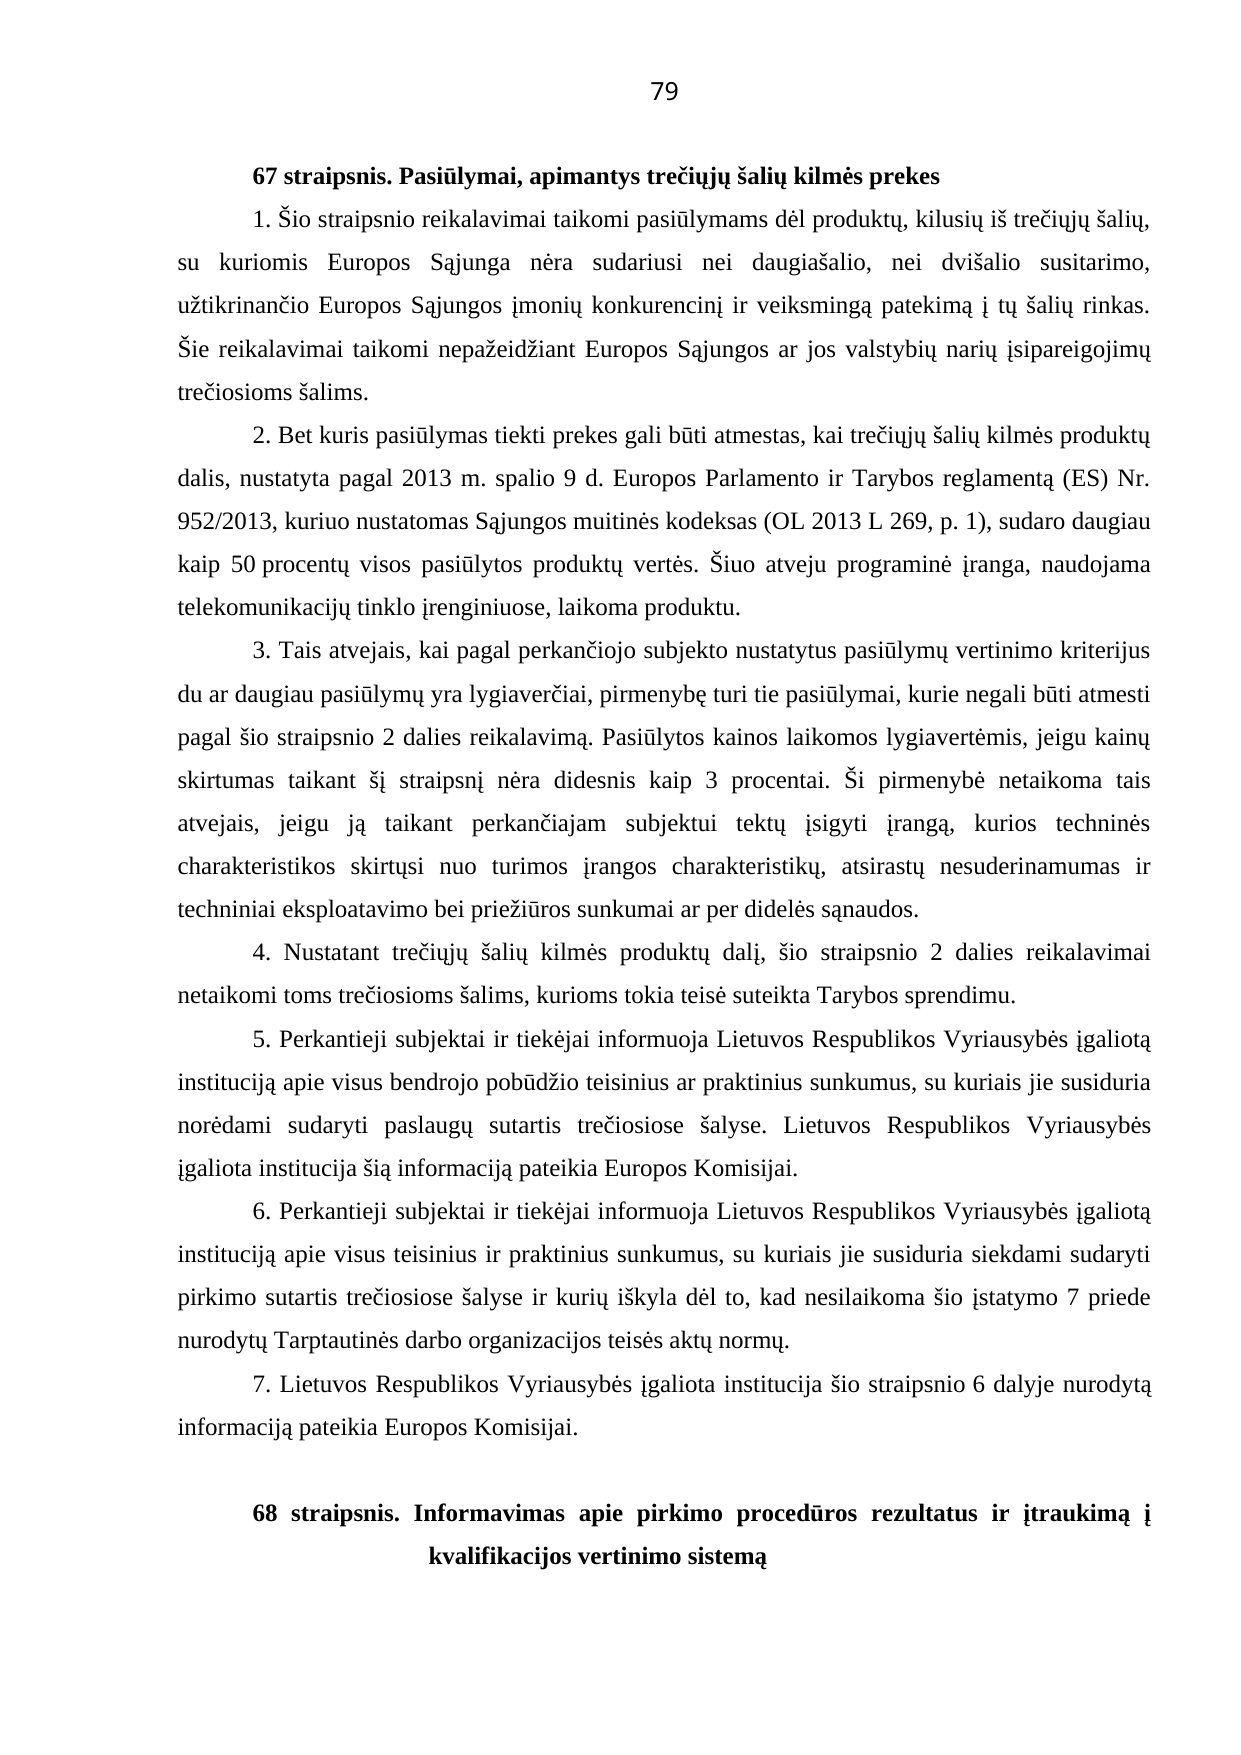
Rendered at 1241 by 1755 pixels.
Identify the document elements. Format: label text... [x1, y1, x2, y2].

text 1. Šio straipsnio reikalavimai taikomi pasiūlymams dėl produktų, kilusių iš trečiųjų šalių, su kuriomis Europos Sąjunga nėra sudariusi nei daugiašalio, nei dvišalio susitarimo, užtikrinančio Europos Sąjungos įmonių konkurencinį ir veiksmingą patekimą į tų šalių rinkas. Šie reikalavimai taikomi nepažeidžiant Europos Sąjungos ar jos valstybių narių įsipareigojimų trečiosioms šalims. [177, 204, 1152, 406]
text 2. Bet kuris pasiūlymas tiekti prekes gali būti atmestas, kai trečiųjų šalių kilmės produktų dalis, nustatyta pagal 2013 m. spalio 9 d. Europos Parlamento ir Tarybos reglamentą (ES) Nr. 952/2013, kuriuo nustatomas Sąjungos muitinės kodeksas (OL 2013 L 269, p. 1), sudaro daugiau kaip 50 procentų visos pasiūlytos produktų vertės. Šiuo atveju programinė įranga, naudojama telekomunikacijų tinklo įrenginiuose, laikoma produktu. [177, 420, 1152, 621]
text 67 straipsnis. Pasiūlymai, apimantys trečiųjų šalių kilmės prekes [177, 161, 1152, 190]
text 7. Lietuvos Respublikos Vyriausybės įgaliota institucija šio straipsnio 6 dalyje nurodytą informaciją pateikia Europos Komisijai. [177, 1369, 1152, 1441]
text 4. Nustatant trečiųjų šalių kilmės produktų dalį, šio straipsnio 2 dalies reikalavimai netaikomi toms trečiosioms šalims, kurioms tokia teisė suteikta Tarybos sprendimu. [177, 937, 1152, 1009]
text 5. Perkantieji subjektai ir tiekėjai informuoja Lietuvos Respublikos Vyriausybės įgaliotą instituciją apie visus bendrojo pobūdžio teisinius ar praktinius sunkumus, su kuriais jie susiduria norėdami sudaryti paslaugų sutartis trečiosiose šalyse. Lietuvos Respublikos Vyriausybės įgaliota institucija šią informaciją pateikia Europos Komisijai. [177, 1024, 1152, 1182]
text 3. Tais atvejais, kai pagal perkančiojo subjekto nustatytus pasiūlymų vertinimo kriterijus du ar daugiau pasiūlymų yra lygiaverčiai, pirmenybę turi tie pasiūlymai, kurie negali būti atmesti pagal šio straipsnio 2 dalies reikalavimą. Pasiūlytos kainos laikomos lygiavertėmis, jeigu kainų skirtumas taikant šį straipsnį nėra didesnis kaip 3 procentai. Ši pirmenybė netaikoma tais atvejais, jeigu ją taikant perkančiajam subjektui tektų įsigyti įrangą, kurios techninės charakteristikos skirtųsi nuo turimos įrangos charakteristikų, atsirastų nesuderinamumas ir techniniai eksploatavimo bei priežiūros sunkumai ar per didelės sąnaudos. [177, 636, 1152, 923]
text 6. Perkantieji subjektai ir tiekėjai informuoja Lietuvos Respublikos Vyriausybės įgaliotą instituciją apie visus teisinius ir praktinius sunkumus, su kuriais jie susiduria siekdami sudaryti pirkimo sutartis trečiosiose šalyse ir kurių iškyla dėl to, kad nesilaikoma šio įstatymo 7 priede nurodytų Tarptautinės darbo organizacijos teisės aktų normų. [177, 1196, 1152, 1354]
text 68 straipsnis. Informavimas apie pirkimo procedūros rezultatus ir įtraukimą į kvalifikacijos vertinimo sistemą [252, 1498, 1152, 1570]
